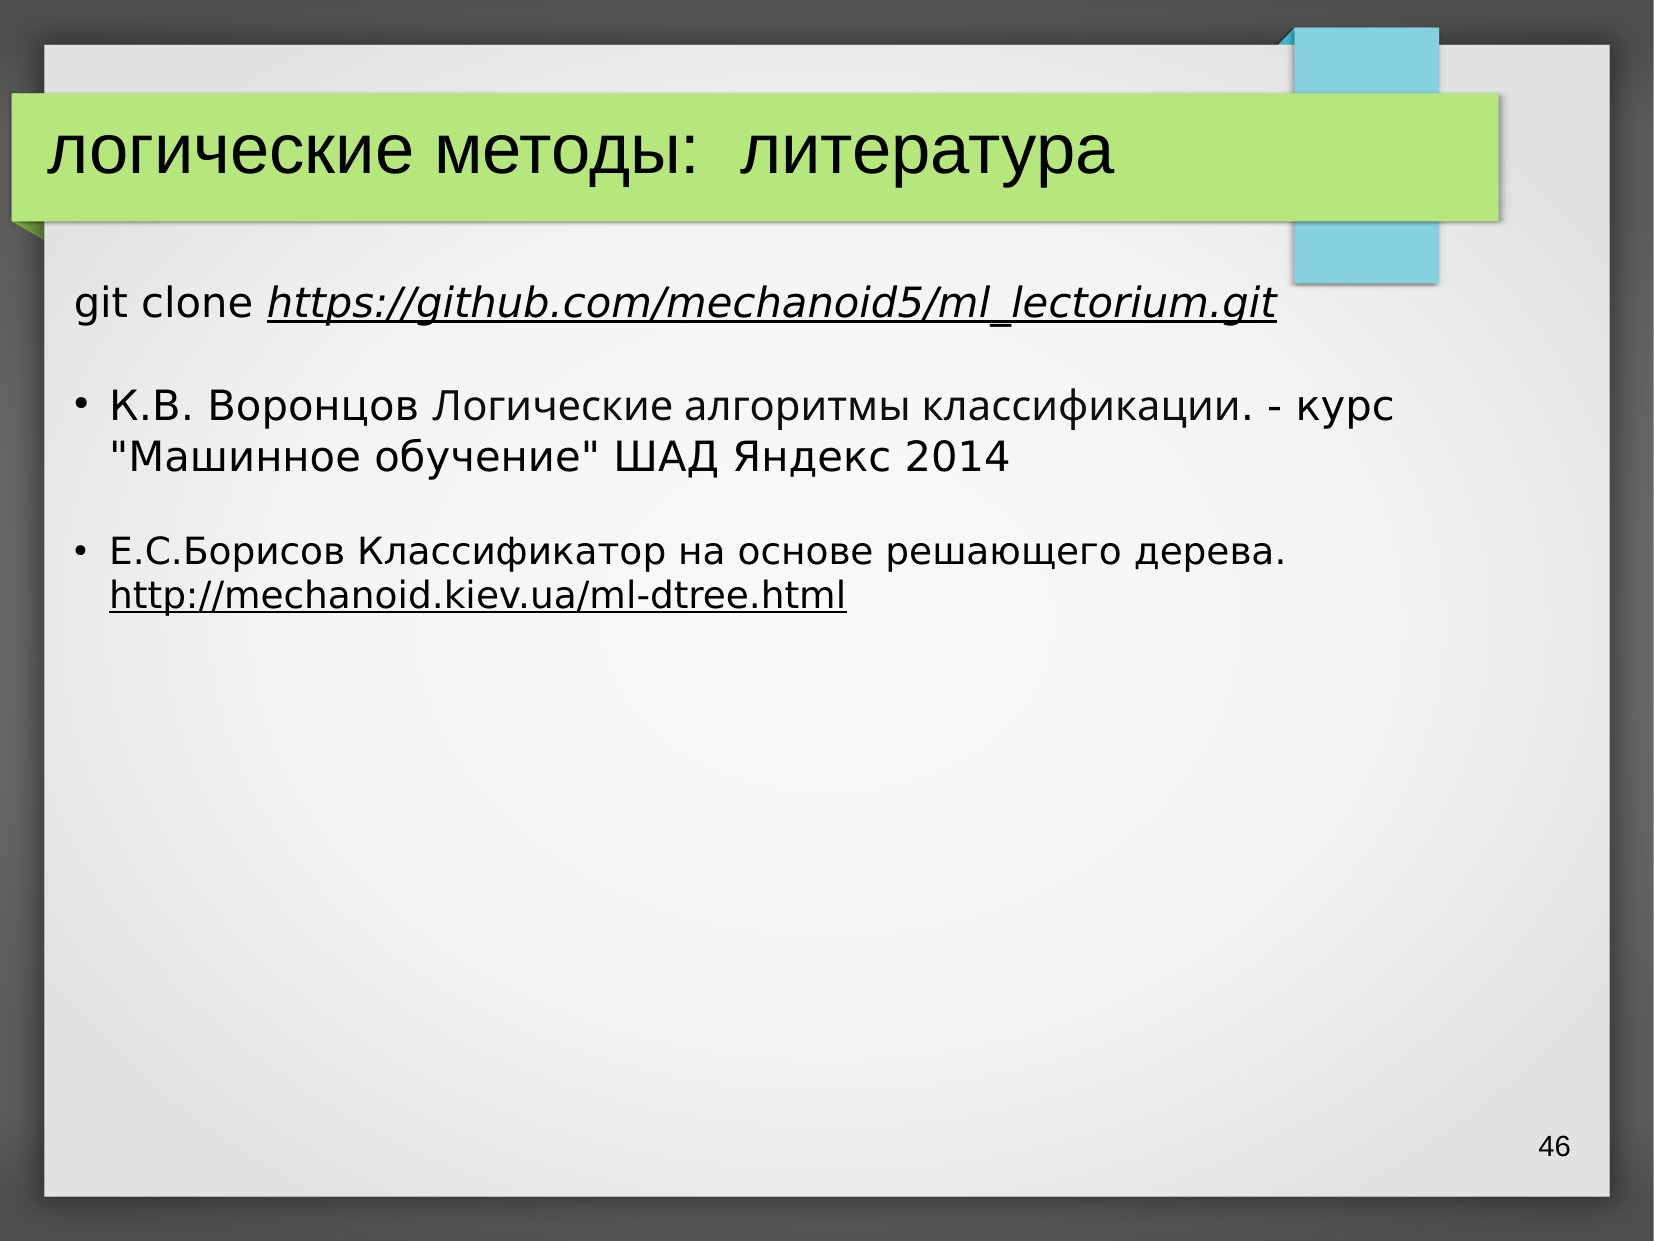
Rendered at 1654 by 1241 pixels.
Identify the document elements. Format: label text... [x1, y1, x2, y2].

title логические методы: литература [47, 96, 1536, 201]
text_box git clone https://github.com/mechanoid5/ml_lectorium.git К.В. Воронцов Логические алгоритмы классификации. - курс "Машинное обучение" ШАД Яндекс 2014 Е.С.Борисов Классификатор на основе решающего дерева. http://mechanoid.kiev.ua/ml-dtree.html [59, 271, 1489, 1111]
picture [0, 0, 1654, 1241]
